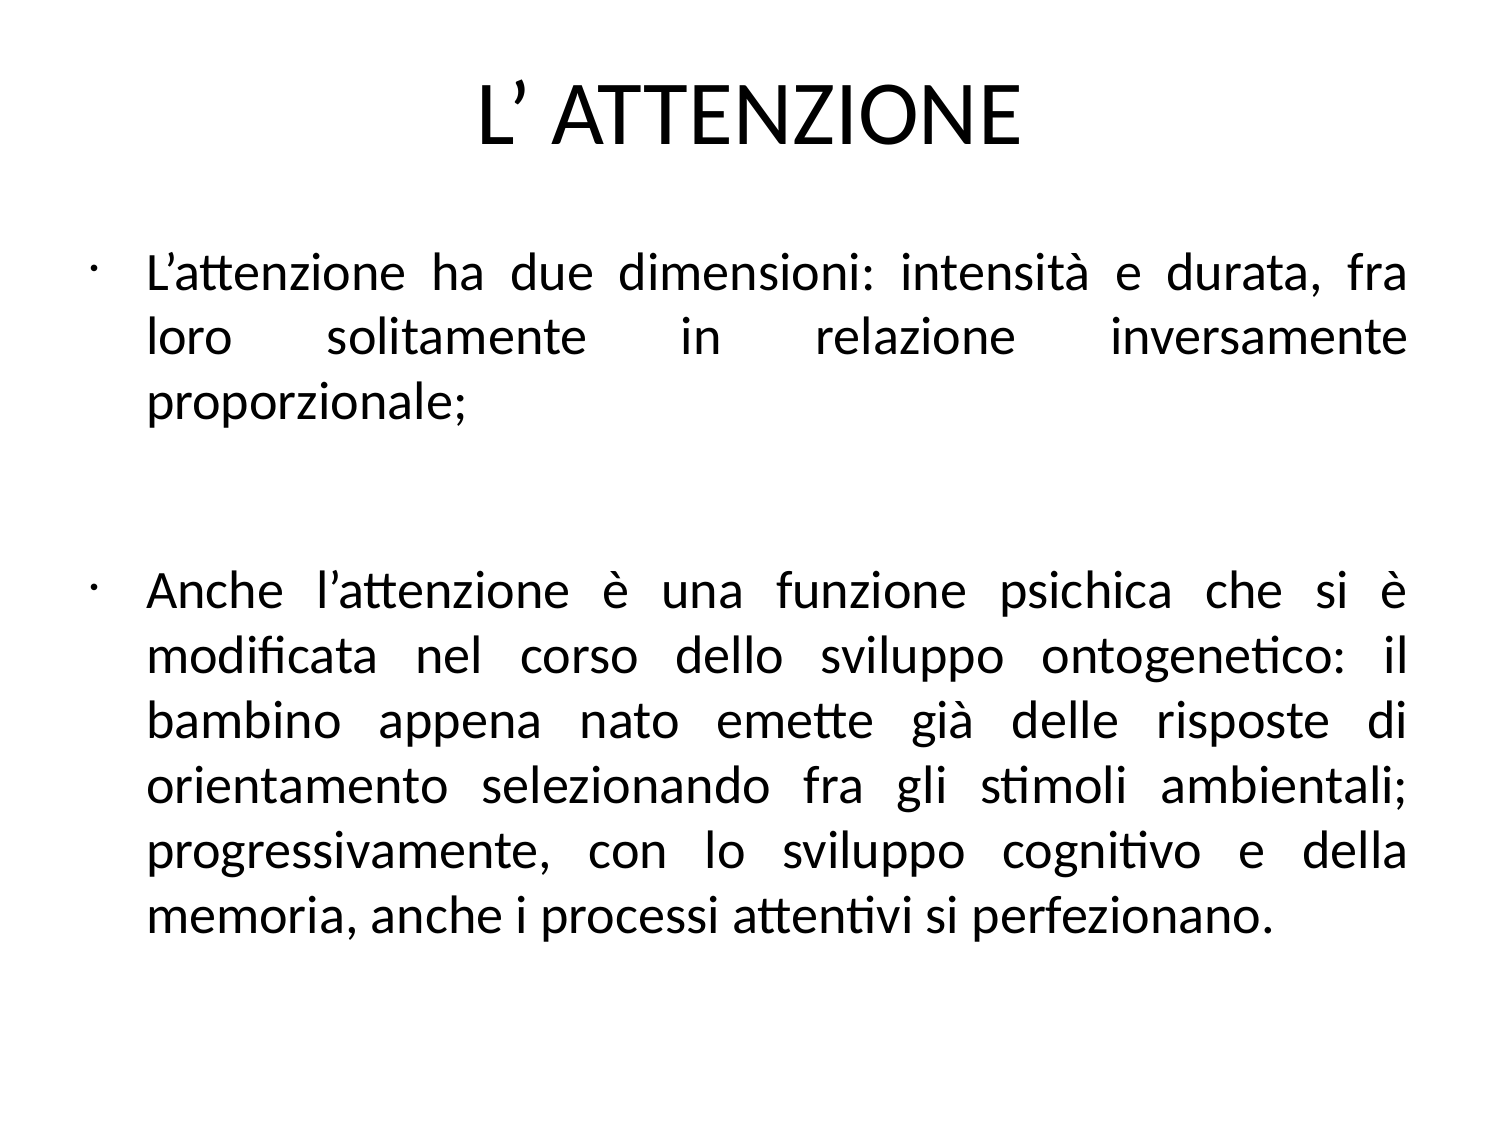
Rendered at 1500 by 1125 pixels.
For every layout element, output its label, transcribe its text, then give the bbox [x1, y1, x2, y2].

list L’attenzione ha due dimensioni: intensità e durata, fra loro solitamente in relazione inversamente proporzionale; Anche l’attenzione è una funzione psichica che si è modificata nel corso dello sviluppo ontogenetico: il bambino appena nato emette già delle risposte di orientamento selezionando fra gli stimoli ambientali; progressivamente, con lo sviluppo cognitivo e della memoria, anche i processi attentivi si perfezionano. [75, 128, 1425, 1005]
title L’ ATTENZIONE [75, 45, 1425, 128]
